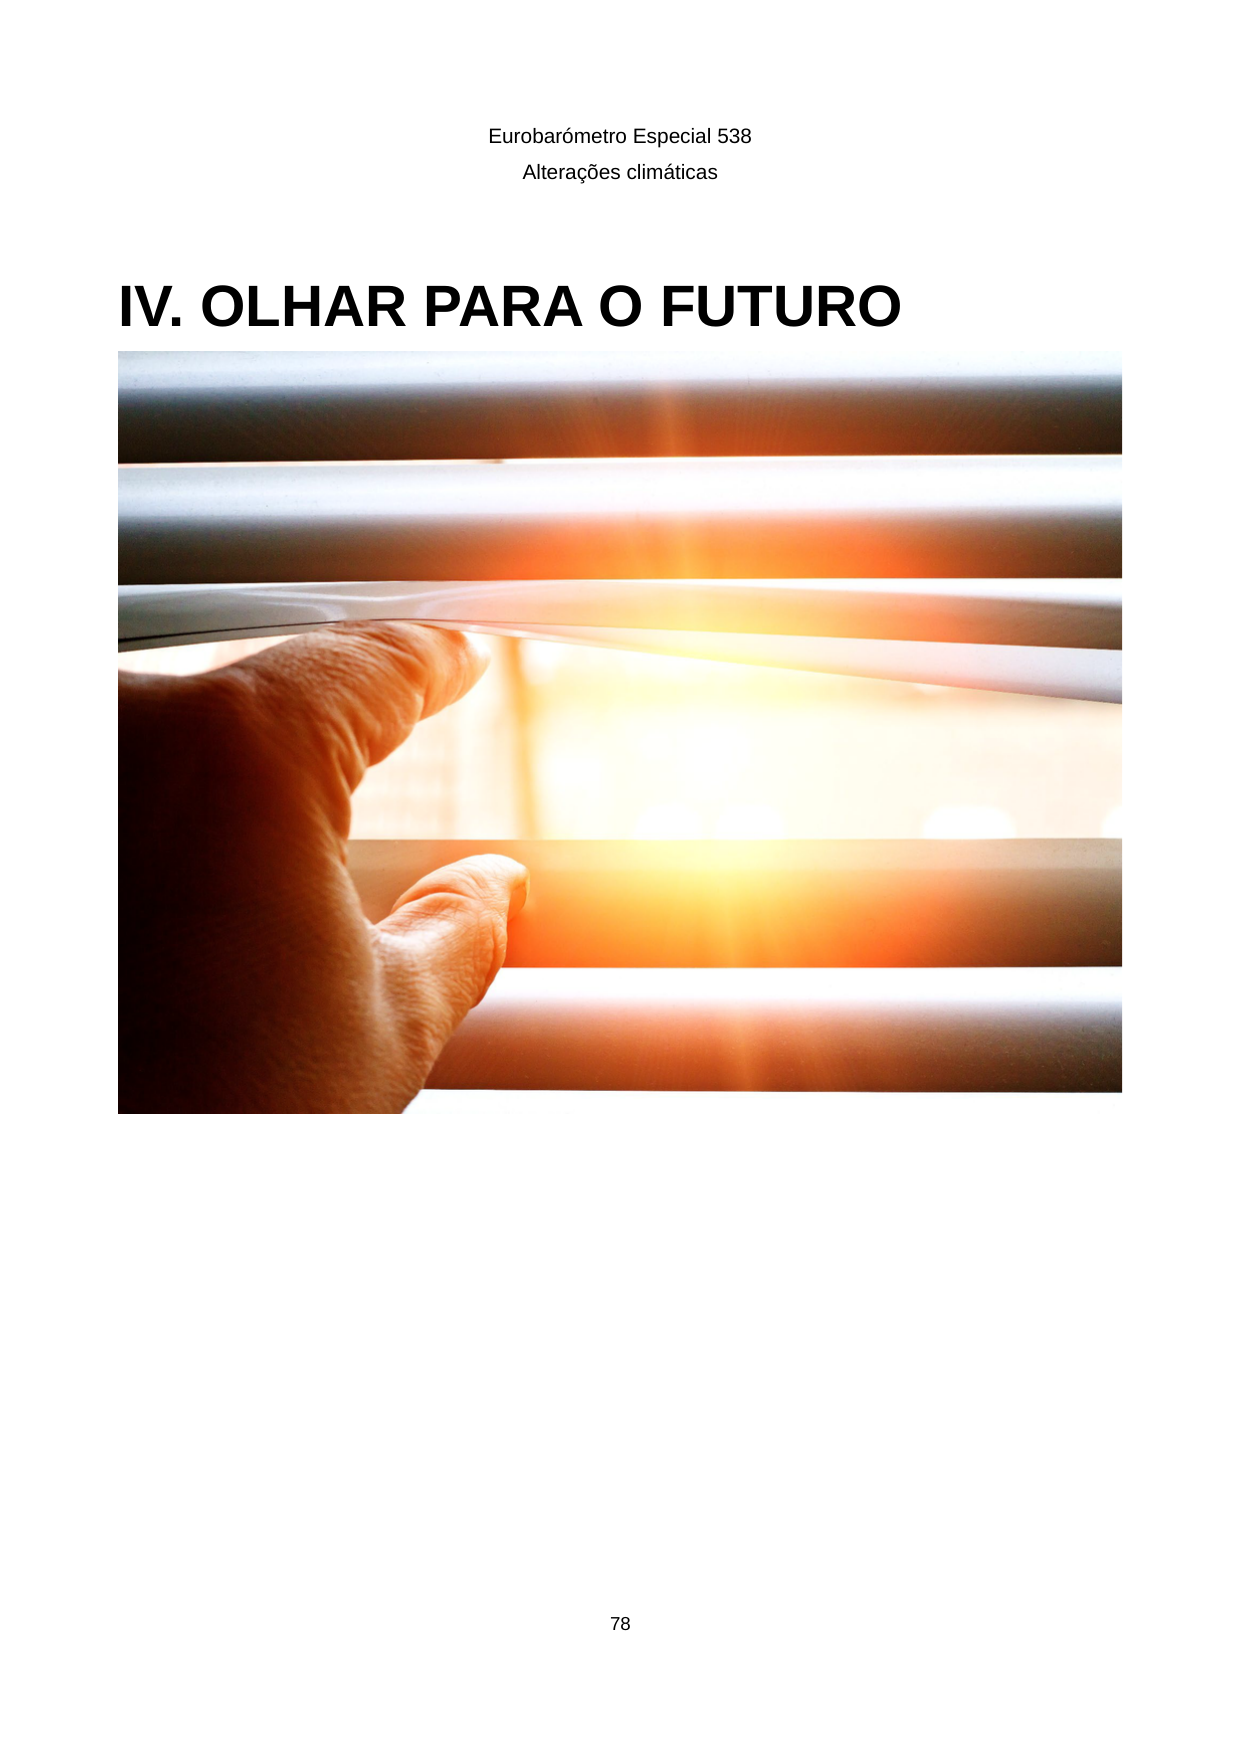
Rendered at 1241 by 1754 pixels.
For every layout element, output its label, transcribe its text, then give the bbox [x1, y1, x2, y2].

picture [118, 351, 1123, 1114]
subtitle IV. OLHAR PARA O FUTURO [118, 272, 1122, 339]
